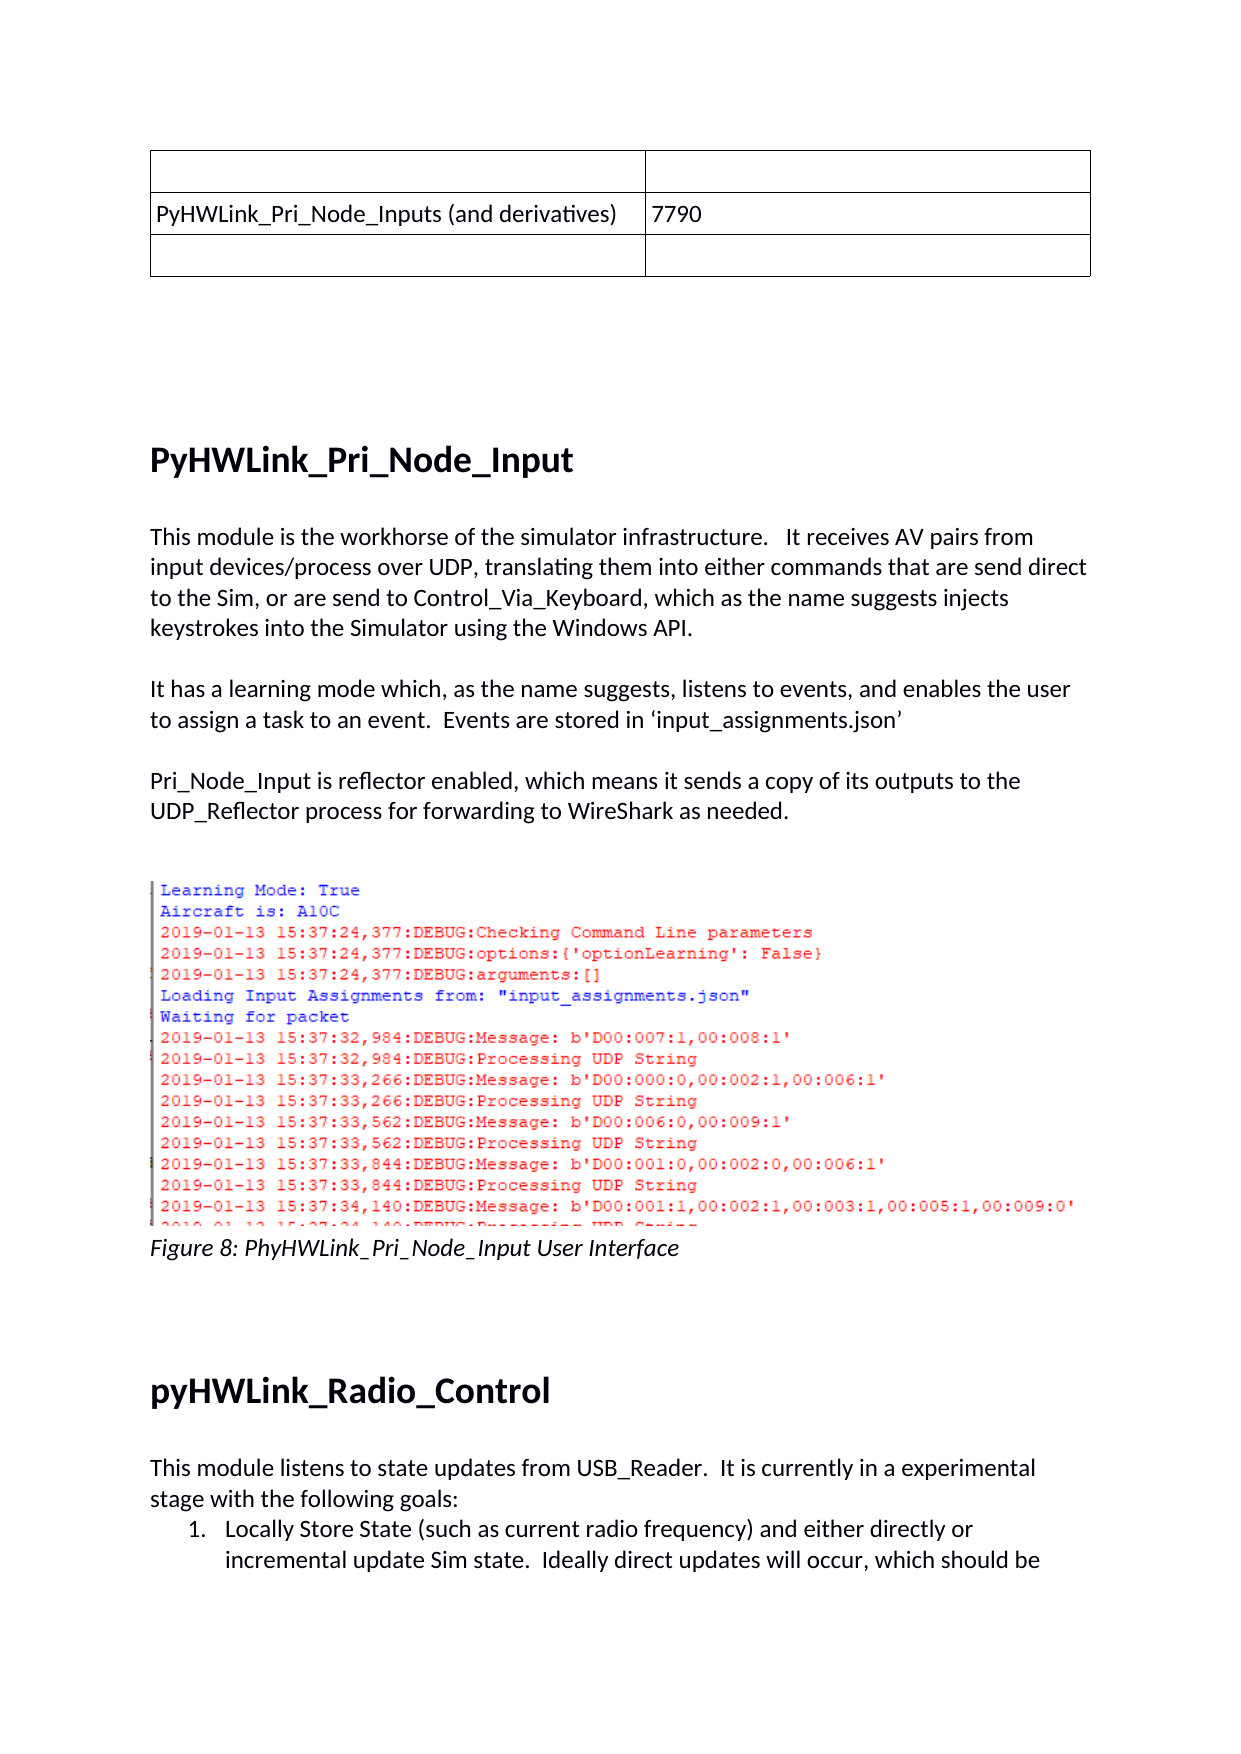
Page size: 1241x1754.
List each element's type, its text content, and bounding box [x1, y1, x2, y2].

subtitle PyHWLink_Pri_Node_Input [150, 436, 1090, 482]
list Locally Store State (such as current radio frequency) and either directly or incremental update Sim state. Ideally direct updates will occur, which should be [187, 1513, 1090, 1574]
text Figure 8: PhyHWLink_Pri_Node_Input User Interface [150, 1226, 1090, 1263]
table_cell 7790 [646, 193, 1090, 234]
text This module is the workhorse of the simulator infrastructure. It receives AV pairs from input devices/process over UDP, translating them into either commands that are send direct to the Sim, or are send to Control_Via_Keyboard, which as the name suggests injects keystrokes into the Simulator using the Windows API. [150, 521, 1090, 643]
table_cell [646, 235, 1090, 276]
text Pri_Node_Input is reflector enabled, which means it sends a copy of its outputs to the UDP_Reflector process for forwarding to WireShark as needed. [150, 765, 1090, 826]
subtitle pyHWLink_Radio_Control [150, 1367, 1090, 1413]
text This module listens to state updates from USB_Reader. It is currently in a experimental stage with the following goals: [150, 1452, 1090, 1513]
table_cell [151, 151, 645, 192]
table_cell PyHWLink_Pri_Node_Inputs (and derivatives) [151, 193, 645, 234]
table_cell [646, 151, 1090, 192]
picture [150, 881, 1091, 1226]
table_cell [151, 235, 645, 276]
text It has a learning mode which, as the name suggests, listens to events, and enables the user to assign a task to an event. Events are stored in ‘input_assignments.json’ [150, 673, 1090, 734]
